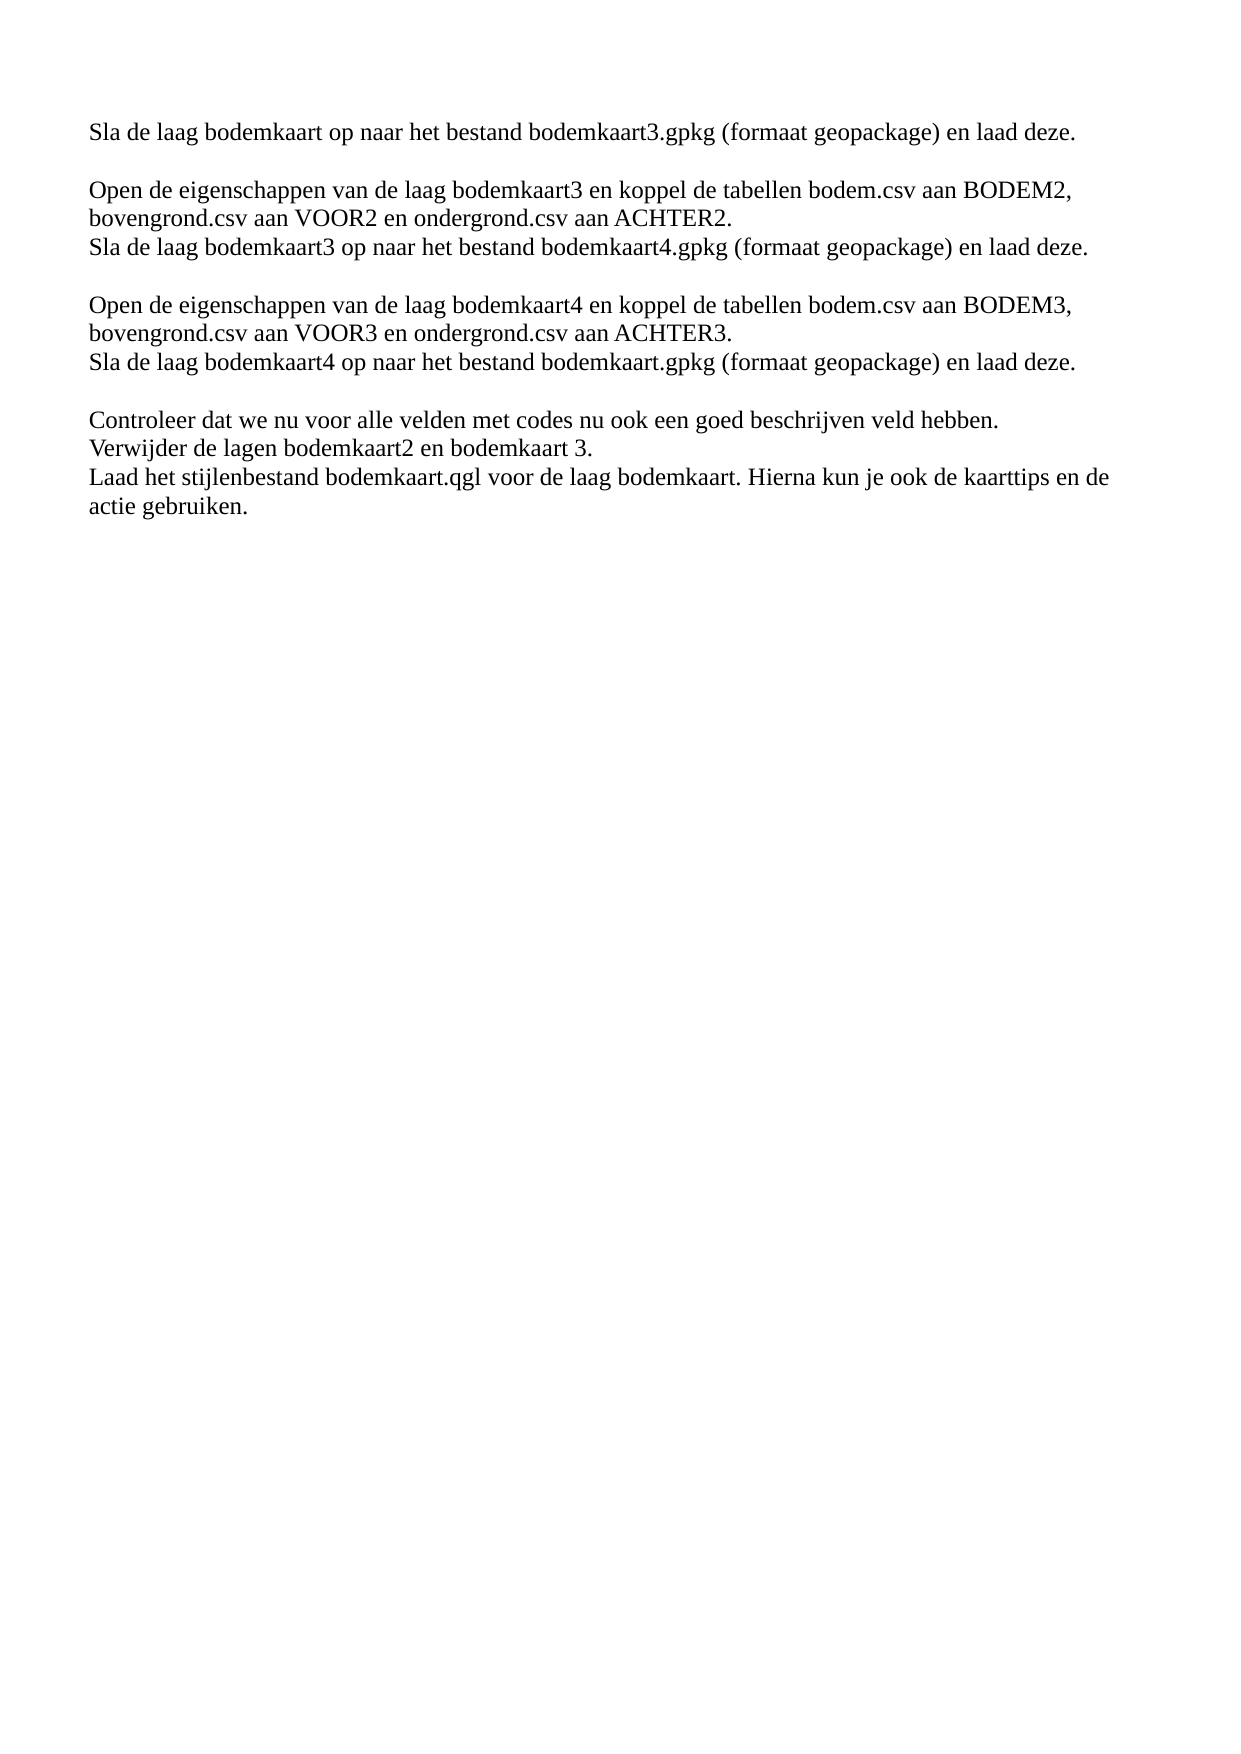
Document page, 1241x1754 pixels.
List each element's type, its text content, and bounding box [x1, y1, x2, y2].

text Laad het stijlenbestand bodemkaart.qgl voor de laag bodemkaart. Hierna kun je ook de kaarttips en de actie gebruiken. [88, 462, 1152, 520]
text Sla de laag bodemkaart3 op naar het bestand bodemkaart4.gpkg (formaat geopackage) en laad deze. [88, 232, 1152, 261]
text Verwijder de lagen bodemkaart2 en bodemkaart 3. [88, 433, 1152, 462]
text Open de eigenschappen van de laag bodemkaart4 en koppel de tabellen bodem.csv aan BODEM3, bovengrond.csv aan VOOR3 en ondergrond.csv aan ACHTER3. [88, 290, 1152, 347]
text Controleer dat we nu voor alle velden met codes nu ook een goed beschrijven veld hebben. [88, 405, 1152, 433]
text Sla de laag bodemkaart4 op naar het bestand bodemkaart.gpkg (formaat geopackage) en laad deze. [88, 347, 1152, 376]
text Sla de laag bodemkaart op naar het bestand bodemkaart3.gpkg (formaat geopackage) en laad deze. [88, 117, 1152, 146]
text Open de eigenschappen van de laag bodemkaart3 en koppel de tabellen bodem.csv aan BODEM2, bovengrond.csv aan VOOR2 en ondergrond.csv aan ACHTER2. [88, 175, 1152, 232]
